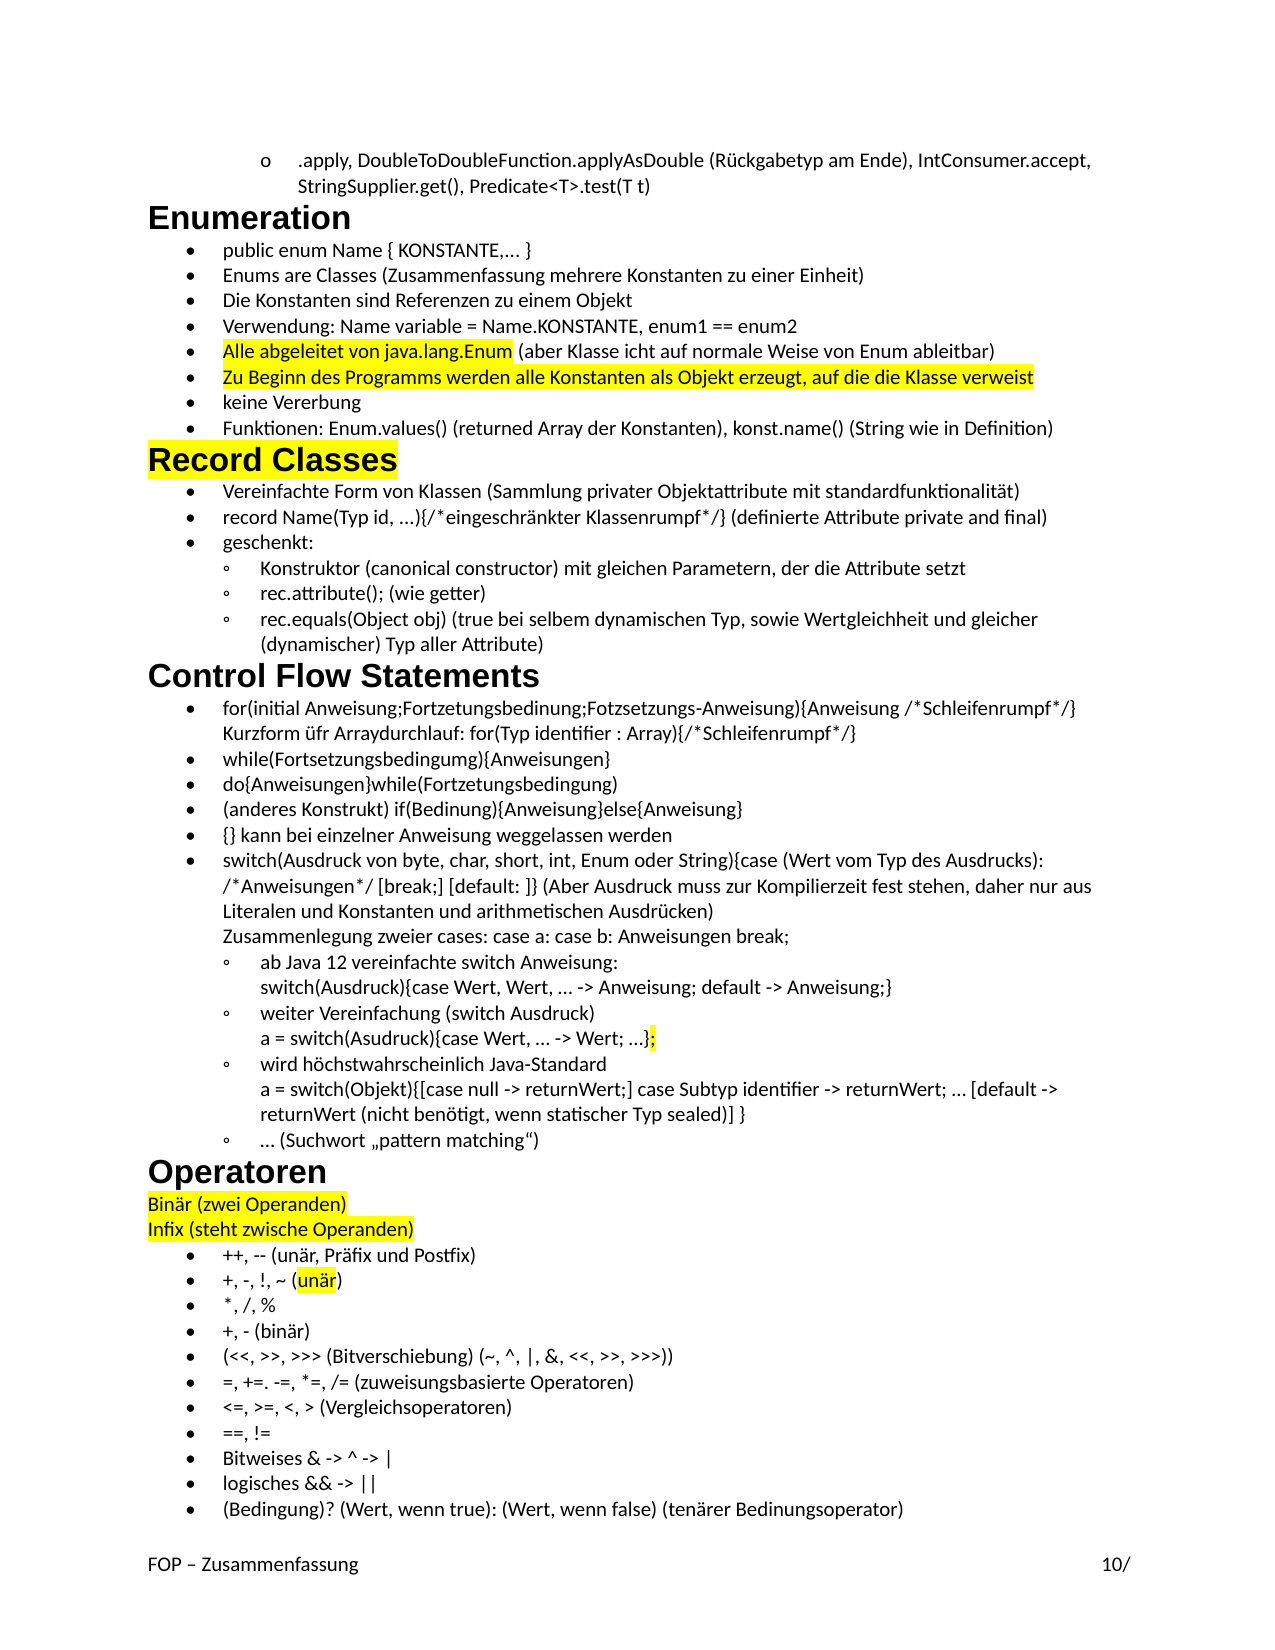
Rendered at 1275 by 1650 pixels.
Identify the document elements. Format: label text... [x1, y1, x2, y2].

list (Bedingung)? (Wert, wenn true): (Wert, wenn false) (tenärer Bedinungsoperator) [185, 1496, 1127, 1521]
text Infix (steht zwische Operanden) [148, 1216, 1127, 1242]
list ++, -- (unär, Präfix und Postfix) [185, 1242, 1127, 1267]
list Alle abgeleitet von java.lang.Enum (aber Klasse icht auf normale Weise von Enum ableitbar) [185, 338, 1127, 364]
list +, -, !, ~ (unär) [185, 1267, 1127, 1293]
list {} kann bei einzelner Anweisung weggelassen werden [185, 822, 1127, 847]
list Konstruktor (canonical constructor) mit gleichen Parametern, der die Attribute setzt [223, 555, 1127, 580]
list while(Fortsetzungsbedingumg){Anweisungen} [185, 746, 1127, 771]
list Bitweises & -> ^ -> | [185, 1445, 1127, 1471]
list (<<, >>, >>> (Bitverschiebung) (~, ^, |, &, <<, >>, >>>)) [185, 1343, 1127, 1369]
list Enums are Classes (Zusammenfassung mehrere Konstanten zu einer Einheit) [185, 262, 1127, 288]
subtitle Record Classes [148, 440, 1127, 479]
list weiter Vereinfachung (switch Ausdruck) a = switch(Asudruck){case Wert, … -> Wert; …}; [223, 1000, 1127, 1051]
text Binär (zwei Operanden) [148, 1191, 1127, 1216]
list wird höchstwahrscheinlich Java-Standard a = switch(Objekt){[case null -> returnWert;] case Subtyp identifier -> returnWert; … [default -> returnWert (nicht benötigt, wenn statischer Typ sealed)] } [223, 1051, 1127, 1127]
list … (Suchwort „pattern matching“) [223, 1127, 1127, 1152]
list ab Java 12 vereinfachte switch Anweisung: switch(Ausdruck){case Wert, Wert, … -> Anweisung; default -> Anweisung;} [223, 949, 1127, 1000]
list public enum Name { KONSTANTE,... } [185, 237, 1127, 262]
list keine Vererbung [185, 389, 1127, 415]
subtitle Control Flow Statements [148, 657, 1127, 695]
list .apply, DoubleToDoubleFunction.applyAsDouble (Rückgabetyp am Ende), IntConsumer.accept, StringSupplier.get(), Predicate<T>.test(T t) [260, 148, 1127, 198]
list geschenkt: [185, 529, 1127, 555]
list Zu Beginn des Programms werden alle Konstanten als Objekt erzeugt, auf die die Klasse verweist [185, 364, 1127, 389]
list ==, != [185, 1420, 1127, 1445]
subtitle Operatoren [148, 1152, 1127, 1191]
list for(initial Anweisung;Fortzetungsbedinung;Fotzsetzungs-Anweisung){Anweisung /*Schleifenrumpf*/} Kurzform üfr Arraydurchlauf: for(Typ identifier : Array){/*Schleifenrumpf*/} [185, 695, 1127, 746]
list switch(Ausdruck von byte, char, short, int, Enum oder String){case (Wert vom Typ des Ausdrucks): /*Anweisungen*/ [break;] [default: ]} (Aber Ausdruck muss zur Kompilierzeit fest stehen, daher nur aus Literalen und Konstanten und arithmetischen Ausdrücken) Zusammenlegung zweier cases: case a: case b: Anweisungen break; [185, 847, 1127, 949]
list *, /, % [185, 1293, 1127, 1318]
list Verwendung: Name variable = Name.KONSTANTE, enum1 == enum2 [185, 313, 1127, 338]
list record Name(Typ id, ...){/*eingeschränkter Klassenrumpf*/} (definierte Attribute private and final) [185, 504, 1127, 529]
subtitle Enumeration [148, 198, 1127, 237]
list (anderes Konstrukt) if(Bedinung){Anweisung}else{Anweisung} [185, 797, 1127, 822]
list Vereinfachte Form von Klassen (Sammlung privater Objektattribute mit standardfunktionalität) [185, 479, 1127, 504]
list do{Anweisungen}while(Fortzetungsbedingung) [185, 771, 1127, 797]
list <=, >=, <, > (Vergleichsoperatoren) [185, 1394, 1127, 1420]
list =, +=. -=, *=, /= (zuweisungsbasierte Operatoren) [185, 1369, 1127, 1394]
list rec.equals(Object obj) (true bei selbem dynamischen Typ, sowie Wertgleichheit und gleicher (dynamischer) Typ aller Attribute) [223, 606, 1127, 657]
list +, - (binär) [185, 1318, 1127, 1343]
list rec.attribute(); (wie getter) [223, 580, 1127, 606]
list logisches && -> || [185, 1471, 1127, 1496]
list Die Konstanten sind Referenzen zu einem Objekt [185, 288, 1127, 313]
list Funktionen: Enum.values() (returned Array der Konstanten), konst.name() (String wie in Definition) [185, 415, 1127, 440]
